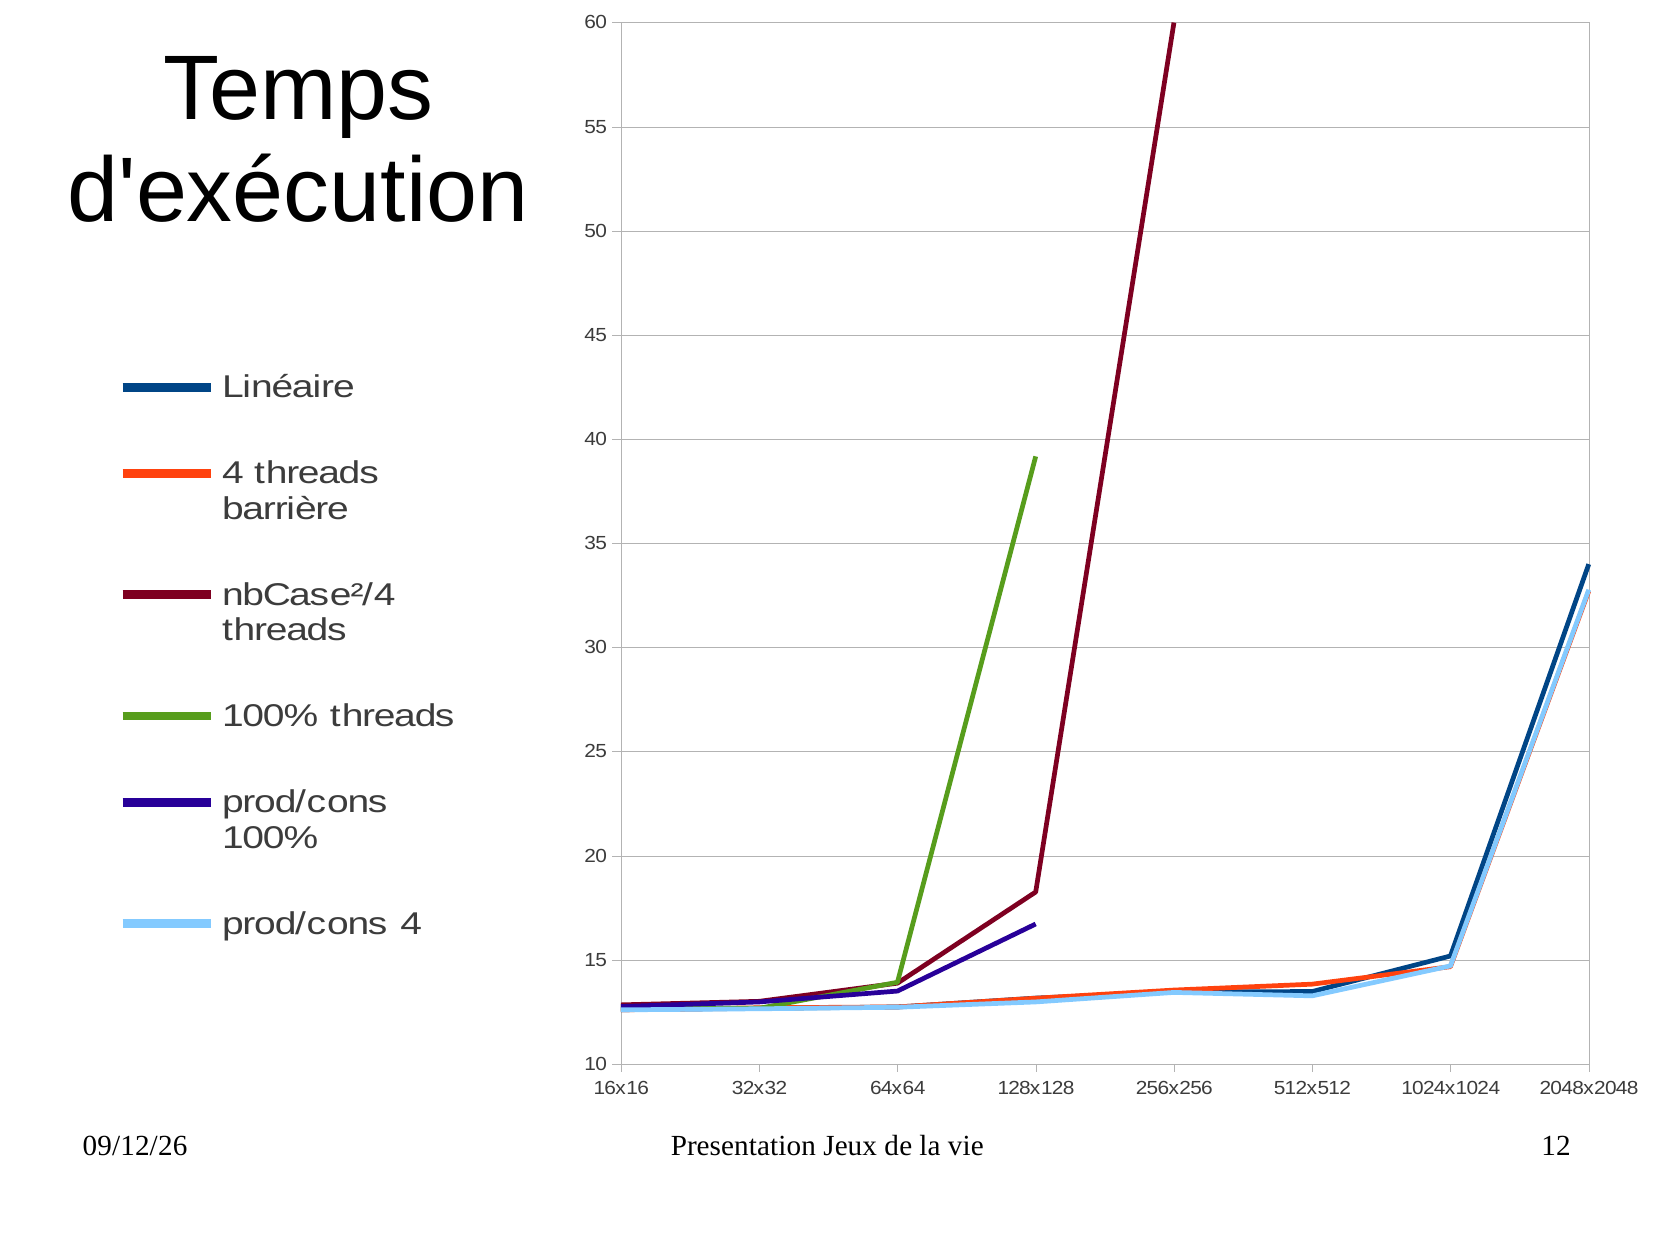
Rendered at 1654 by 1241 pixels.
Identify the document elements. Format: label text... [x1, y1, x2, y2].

picture [94, 318, 485, 993]
picture [584, 11, 1642, 1099]
title Temps d'exécution [53, 35, 544, 243]
